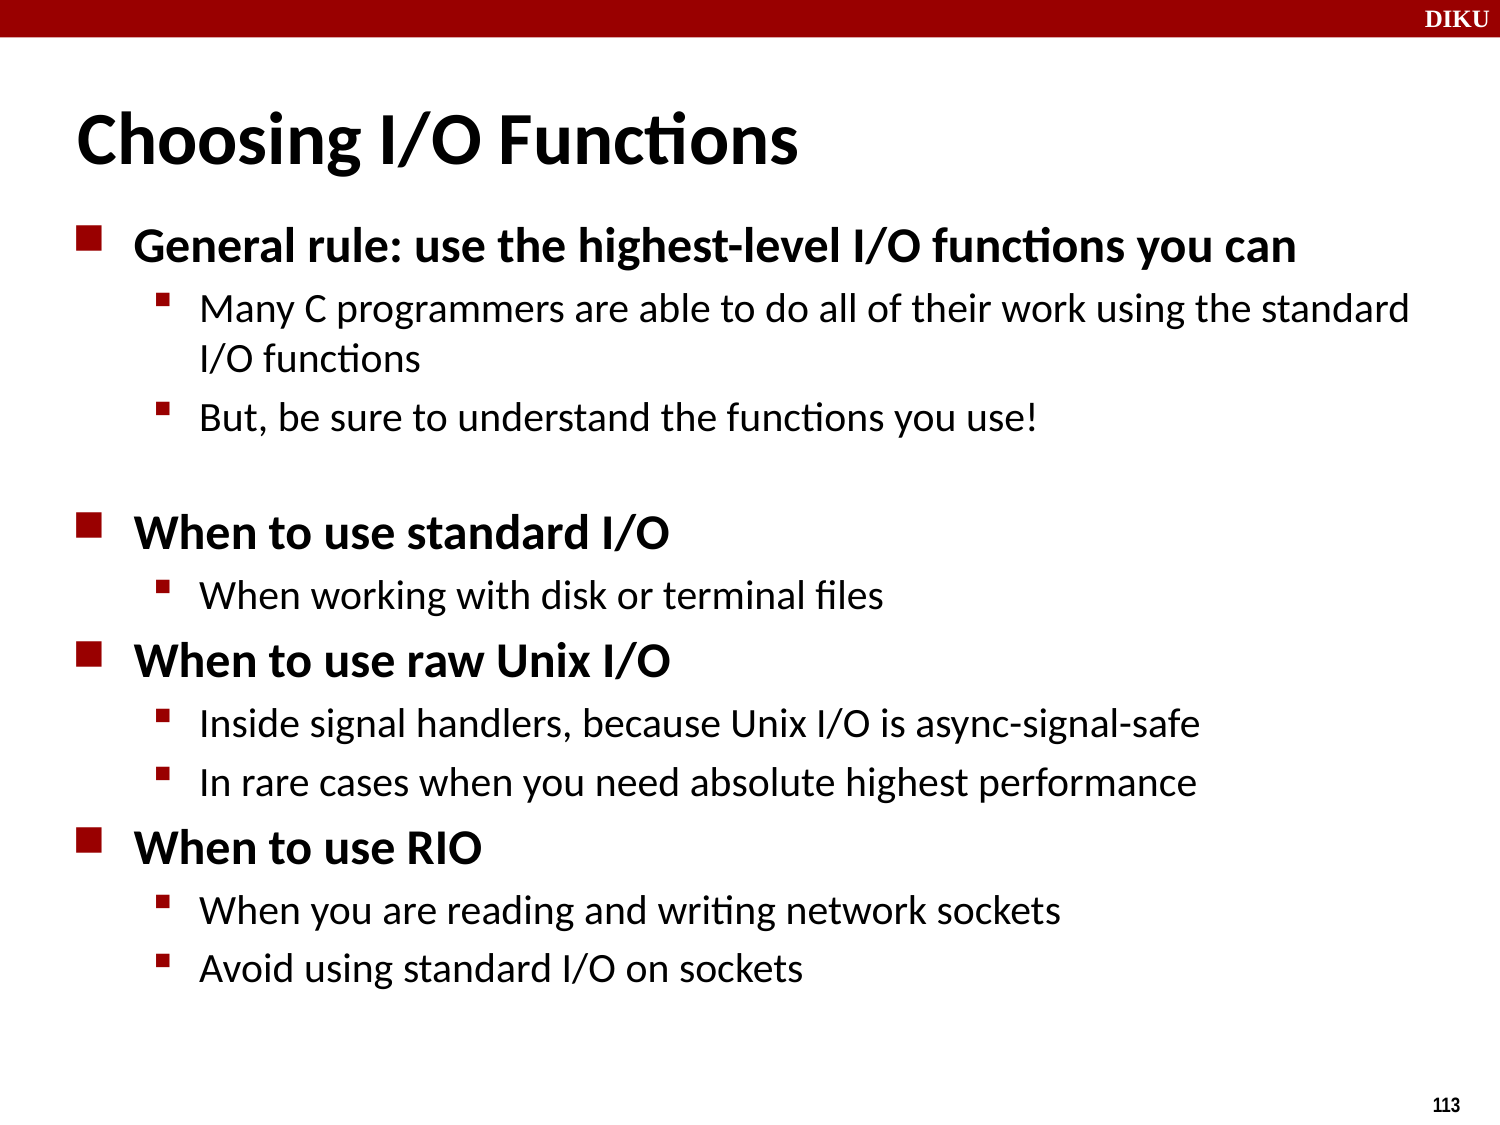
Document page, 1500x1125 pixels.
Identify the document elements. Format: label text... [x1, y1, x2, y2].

text_box Choosing I/O Functions [62, 87, 1191, 182]
text_box General rule: use the highest-level I/O functions you can Many C programmers are able to do all of their work using the standard I/O functions But, be sure to understand the functions you use! When to use standard I/O When working with disk or terminal files When to use raw Unix I/O Inside signal handlers, because Unix I/O is async-signal-safe In rare cases when you need absolute highest performance When to use RIO When you are reading and writing network sockets Avoid using standard I/O on sockets [62, 205, 1453, 1063]
